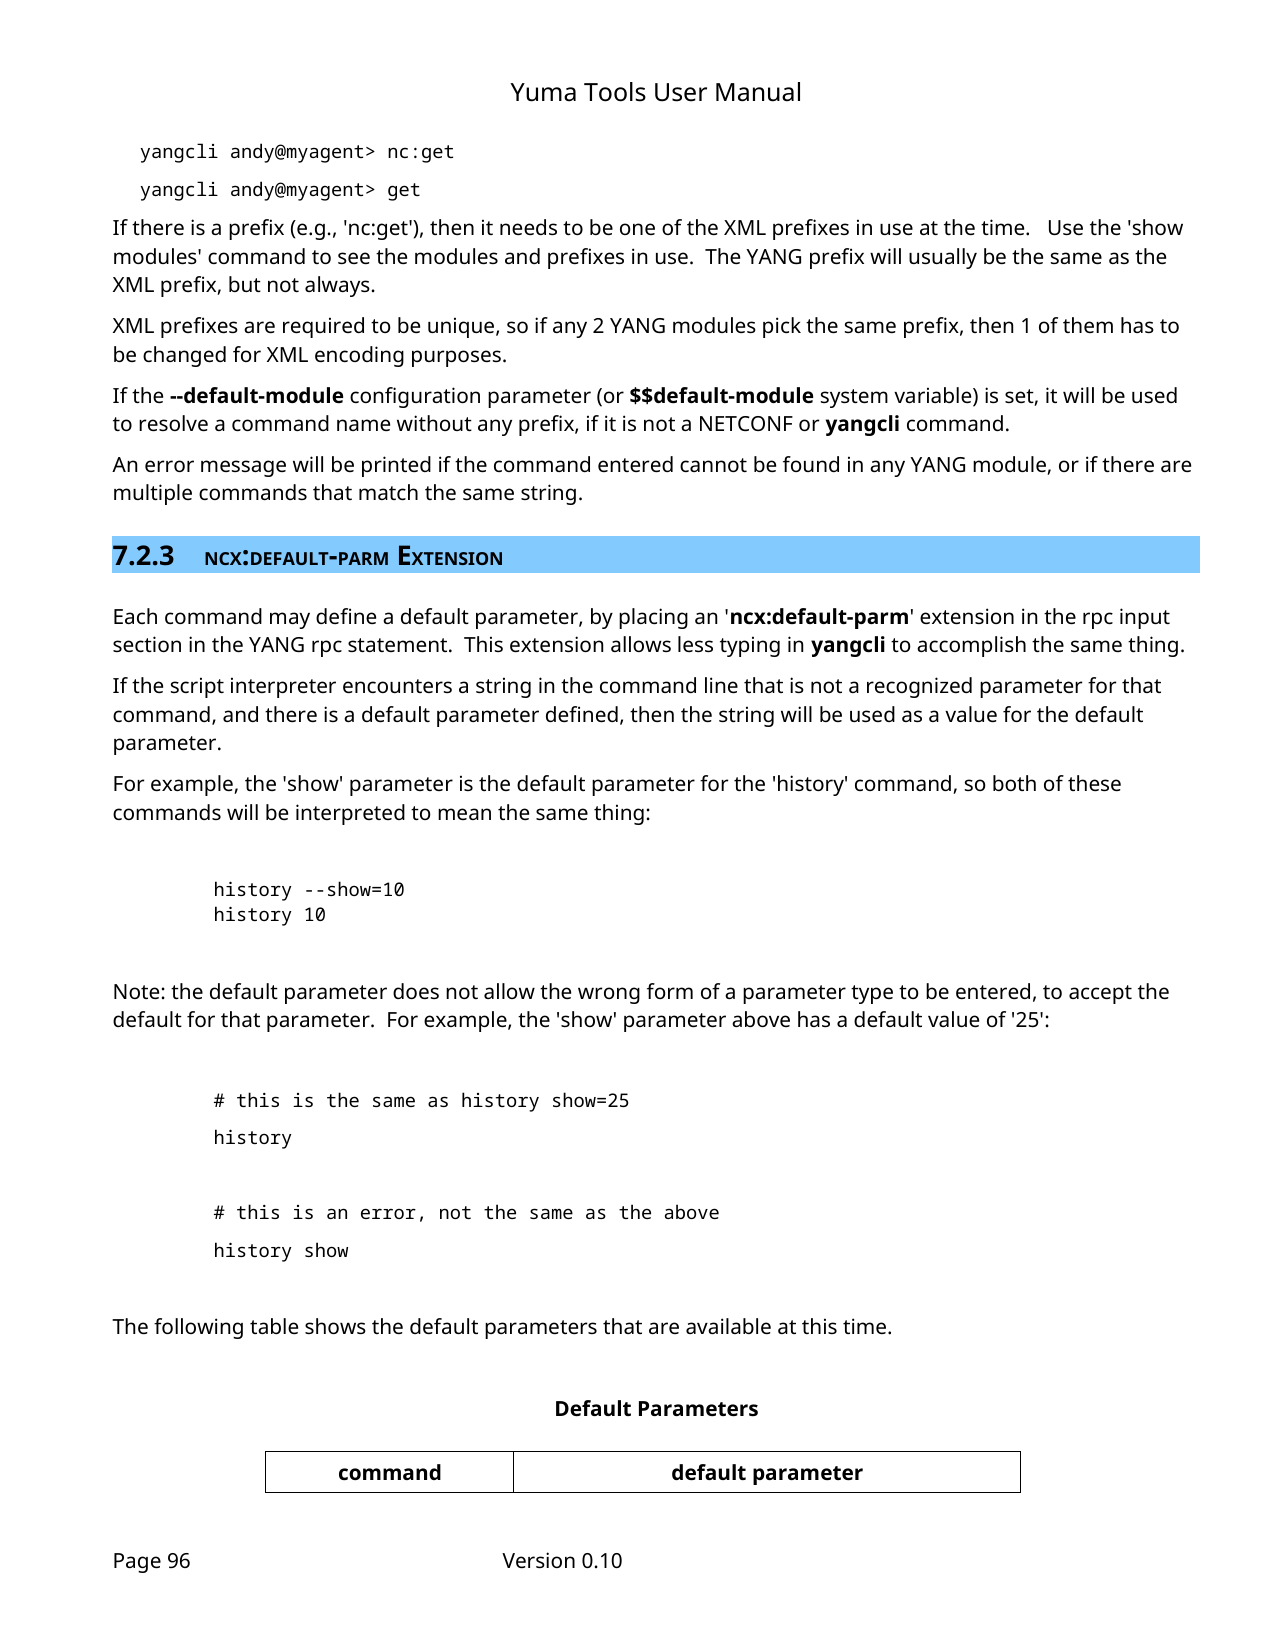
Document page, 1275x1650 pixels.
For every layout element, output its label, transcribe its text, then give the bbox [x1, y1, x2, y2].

text If the --default-module configuration parameter (or $$default-module system variable) is set, it will be used to resolve a command name without any prefix, if it is not a NETCONF or yangcli command. [112, 381, 1200, 438]
text If the script interpreter encounters a string in the command line that is not a recognized parameter for that command, and there is a default parameter defined, then the string will be used as a value for the default parameter. [112, 672, 1200, 757]
text # this is the same as history show=25 [139, 1087, 1200, 1113]
text yangcli andy@myagent> nc:get [139, 138, 1200, 164]
text # this is an error, not the same as the above [139, 1199, 1200, 1225]
text XML prefixes are required to be unique, so if any 2 YANG modules pick the same prefix, then 1 of them has to be changed for XML encoding purposes. [112, 311, 1200, 368]
text The following table shows the default parameters that are available at this time. [112, 1312, 1200, 1341]
text yangcli andy@myagent> get [139, 176, 1200, 202]
text Note: the default parameter does not allow the wrong form of a parameter type to be entered, to accept the default for that parameter. For example, the 'show' parameter above has a default value of '25': [112, 977, 1200, 1034]
subtitle ncx:default-parm Extension [112, 536, 1200, 573]
text Each command may define a default parameter, by placing an 'ncx:default-parm' extension in the rpc input section in the YANG rpc statement. This extension allows less typing in yangcli to accomplish the same thing. [112, 602, 1200, 659]
table_header command [266, 1452, 513, 1492]
text An error message will be printed if the command entered cannot be found in any YANG module, or if there are multiple commands that match the same string. [112, 450, 1200, 507]
text history --show=10 history 10 [139, 876, 1200, 927]
subtitle Default Parameters [127, 1394, 1185, 1422]
text history [139, 1124, 1200, 1150]
table_header default parameter [514, 1452, 1020, 1492]
text history show [139, 1237, 1200, 1263]
text If there is a prefix (e.g., 'nc:get'), then it needs to be one of the XML prefixes in use at the time. Use the 'show modules' command to see the modules and prefixes in use. The YANG prefix will usually be the same as the XML prefix, but not always. [112, 213, 1200, 299]
text For example, the 'show' parameter is the default parameter for the 'history' command, so both of these commands will be interpreted to mean the same thing: [112, 769, 1200, 826]
